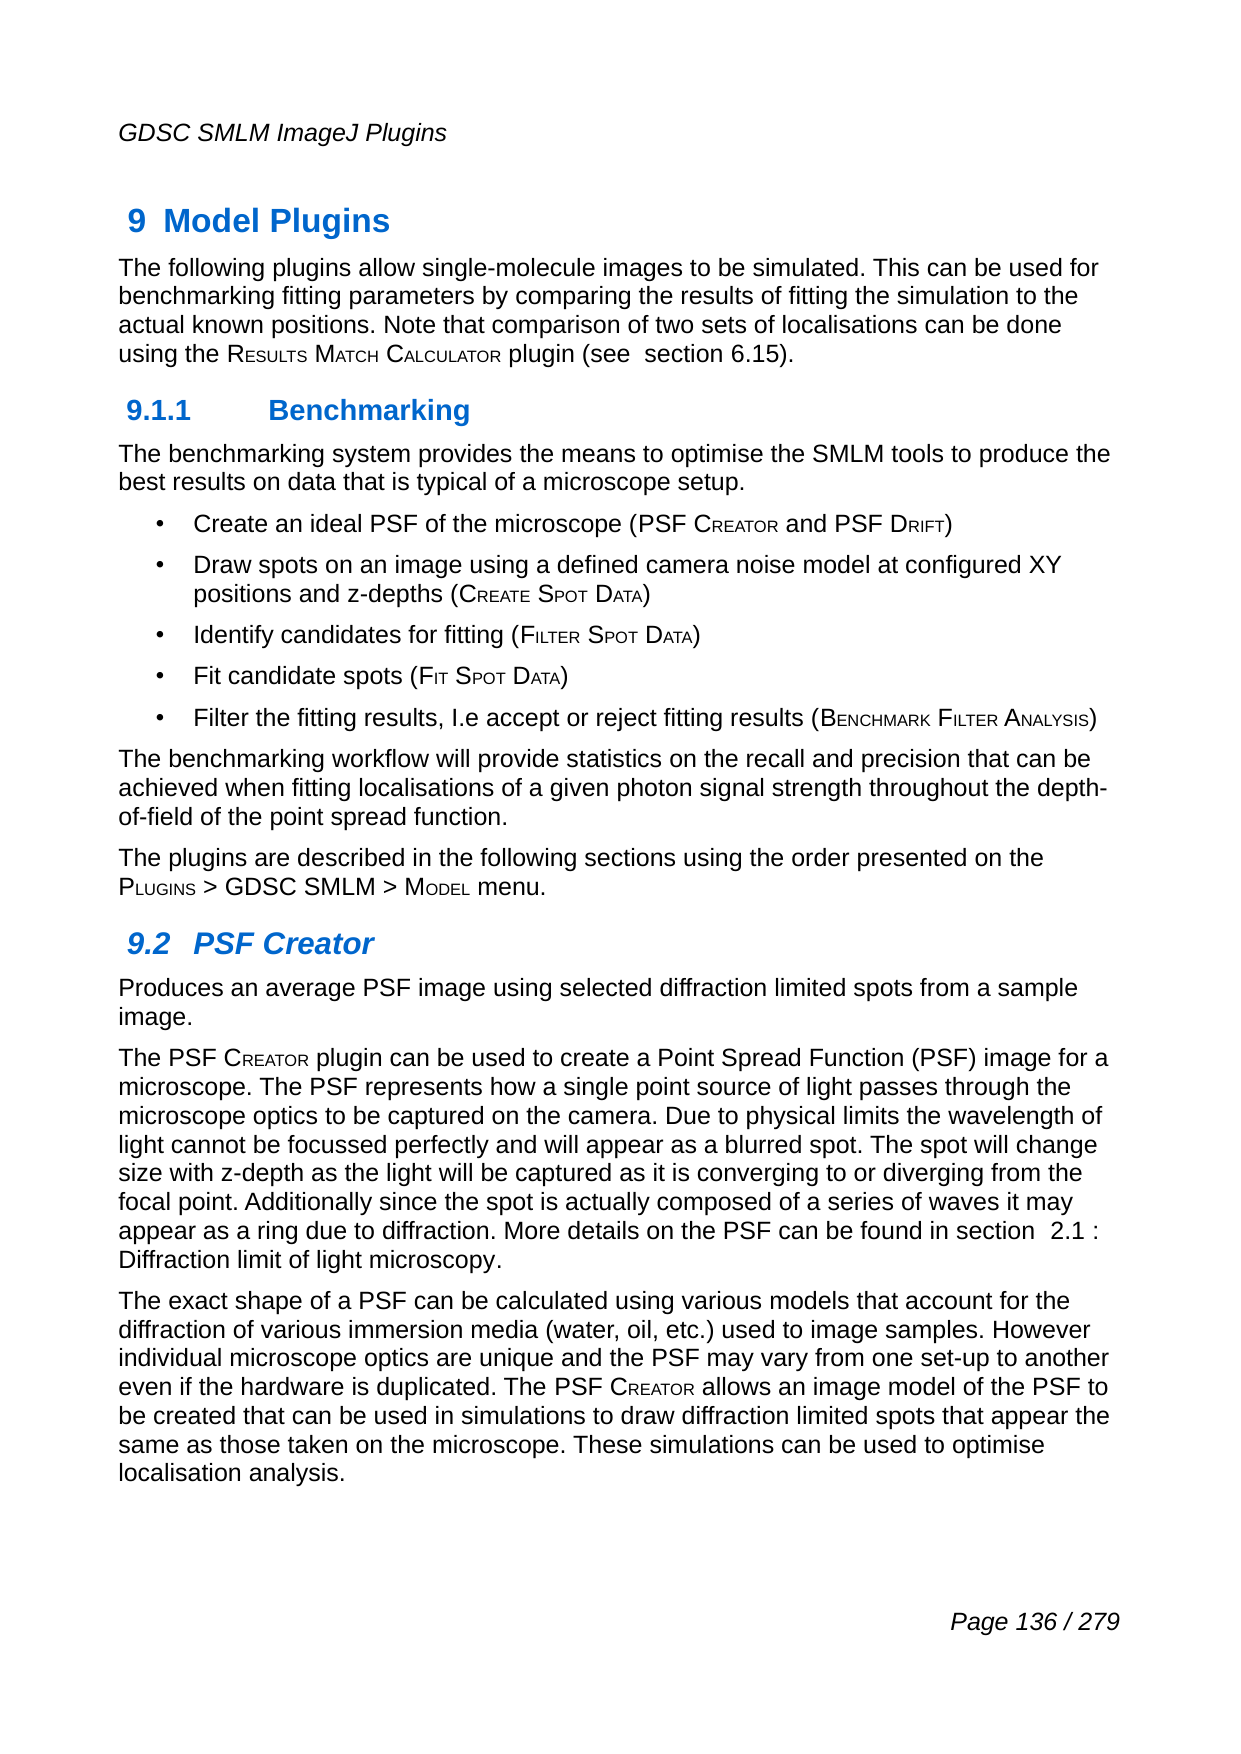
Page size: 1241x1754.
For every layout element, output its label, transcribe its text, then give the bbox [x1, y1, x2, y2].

list Fit candidate spots (Fit Spot Data) [156, 661, 1122, 690]
text The PSF Creator plugin can be used to create a Point Spread Function (PSF) image for a microscope. The PSF represents how a single point source of light passes through the microscope optics to be captured on the camera. Due to physical limits the wavelength of light cannot be focussed perfectly and will appear as a blurred spot. The spot will change size with z-depth as the light will be captured as it is converging to or diverging from the focal point. Additionally since the spot is actually composed of a series of waves it may appear as a ring due to diffraction. More details on the PSF can be found in section 2.1: Diffraction limit of light microscopy. [118, 1043, 1122, 1273]
subtitle Model Plugins [118, 201, 1122, 240]
list Create an ideal PSF of the microscope (PSF Creator and PSF Drift) [156, 508, 1122, 537]
subtitle PSF Creator [118, 925, 1122, 961]
list Identify candidates for fitting (Filter Spot Data) [156, 620, 1122, 649]
list Draw spots on an image using a defined camera noise model at configured XY positions and z-depths (Create Spot Data) [156, 550, 1122, 607]
text The benchmarking system provides the means to optimise the SMLM tools to produce the best results on data that is typical of a microscope setup. [118, 438, 1122, 496]
text The following plugins allow single-molecule images to be simulated. This can be used for benchmarking fitting parameters by comparing the results of fitting the simulation to the actual known positions. Note that comparison of two sets of localisations can be done using the Results Match Calculator plugin (see section 6.15). [118, 252, 1122, 367]
list Filter the fitting results, I.e accept or reject fitting results (Benchmark Filter Analysis) [156, 703, 1122, 732]
text The benchmarking workflow will provide statistics on the recall and precision that can be achieved when fitting localisations of a given photon signal strength throughout the depth-of-field of the point spread function. [118, 744, 1122, 830]
subtitle Benchmarking [118, 392, 1122, 426]
text The exact shape of a PSF can be calculated using various models that account for the diffraction of various immersion media (water, oil, etc.) used to image samples. However individual microscope optics are unique and the PSF may vary from one set-up to another even if the hardware is duplicated. The PSF Creator allows an image model of the PSF to be created that can be used in simulations to draw diffraction limited spots that appear the same as those taken on the microscope. These simulations can be used to optimise localisation analysis. [118, 1286, 1122, 1487]
text The plugins are described in the following sections using the order presented on the Plugins > GDSC SMLM > Model menu. [118, 843, 1122, 900]
text Produces an average PSF image using selected diffraction limited spots from a sample image. [118, 973, 1122, 1031]
